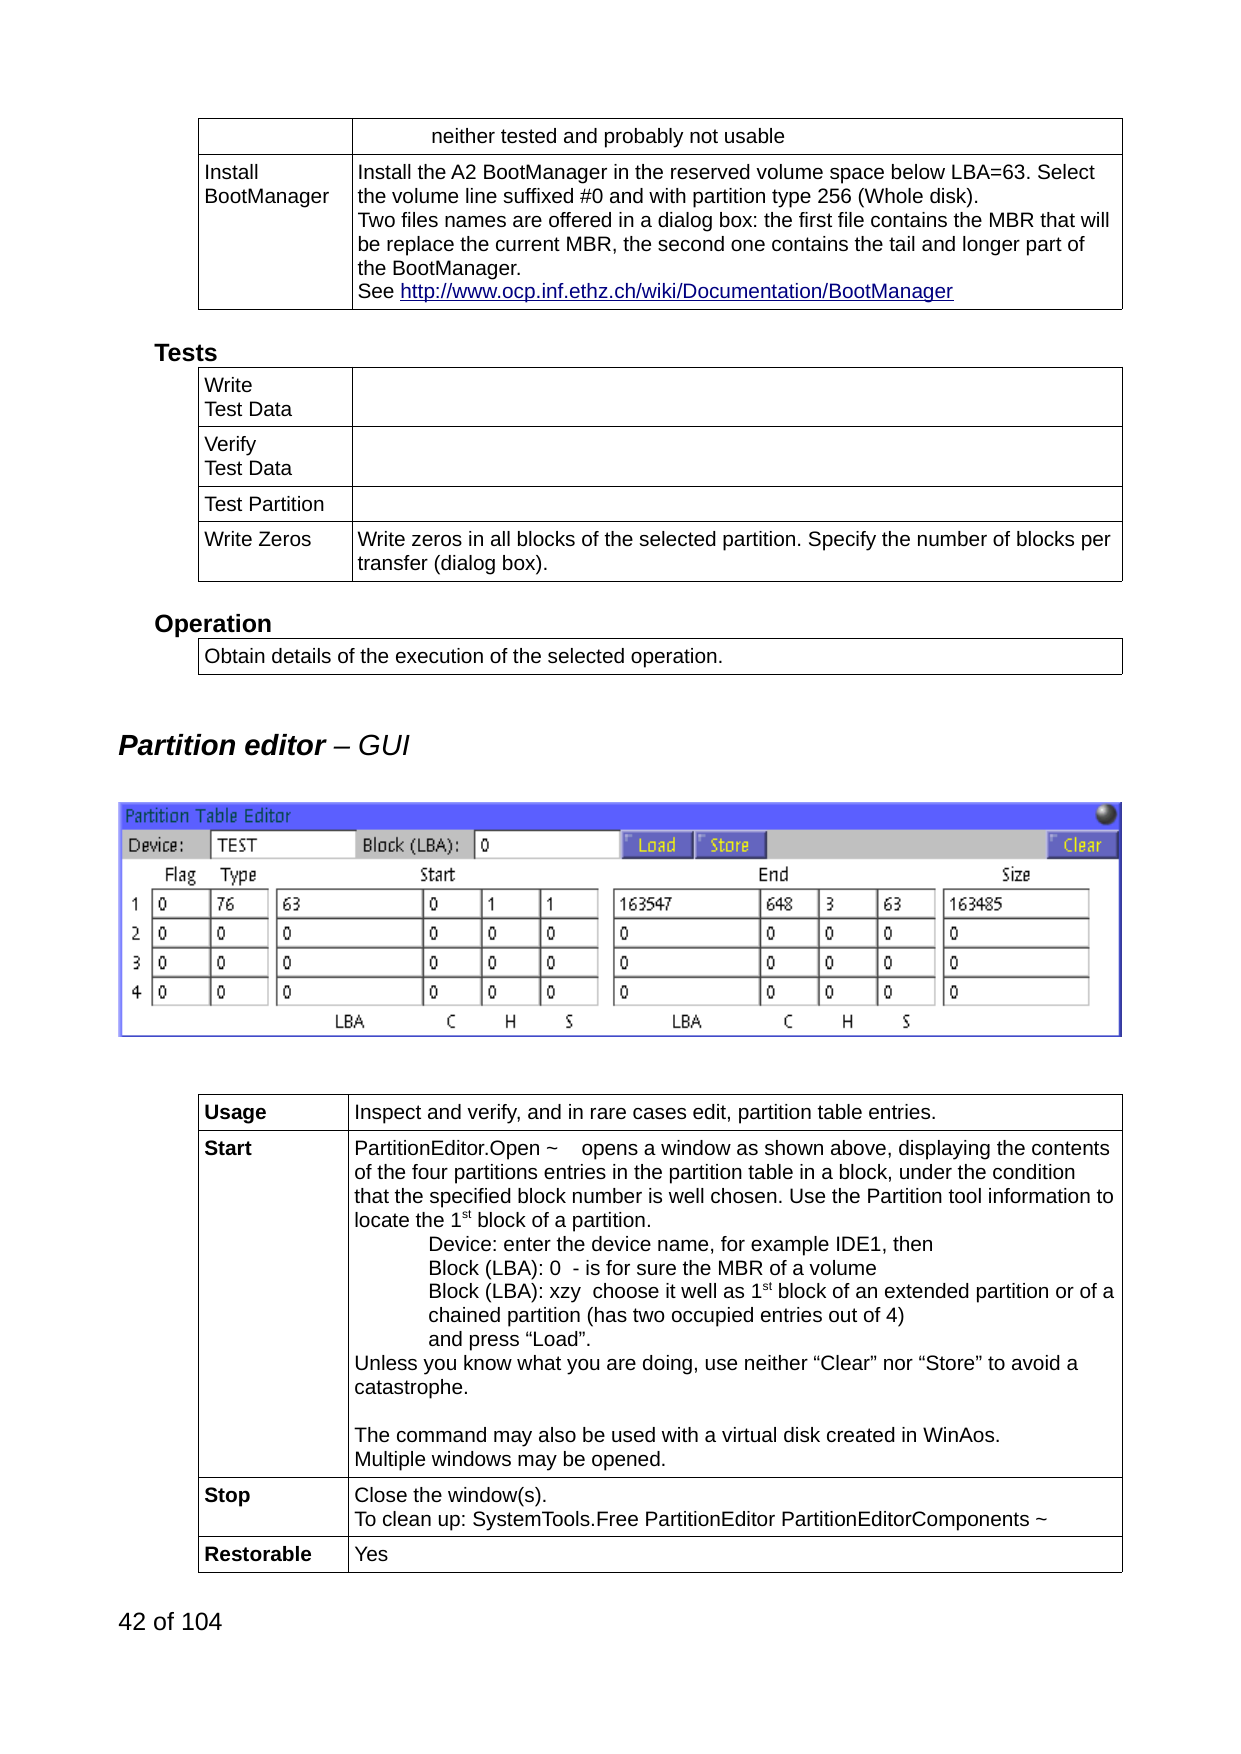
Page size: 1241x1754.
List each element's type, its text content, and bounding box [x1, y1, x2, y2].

table_cell Write zeros in all blocks of the selected partition. Specify the number of blocks per transfer (dialog box). [353, 522, 1122, 581]
picture [118, 802, 1122, 1037]
table_cell Verify Test Data [199, 427, 352, 486]
table_header Inspect and verify, and in rare cases edit, partition table entries. [349, 1095, 1122, 1130]
text Tests [118, 338, 1122, 367]
table_cell [199, 119, 352, 154]
table_cell Write Zeros [199, 522, 352, 581]
table_header Usage [199, 1095, 348, 1130]
table_cell neither tested and probably not usable [353, 119, 1122, 154]
table_cell Install the A2 BootManager in the reserved volume space below LBA=63. Select the volume line suffixed #0 and with partition type 256 (Whole disk). Two files names are offered in a dialog box: the first file contains the MBR that will be replace the current MBR, the second one contains the tail and longer part of the BootManager. See http://www.ocp.inf.ethz.ch/wiki/Documentation/BootManager [353, 155, 1122, 309]
subtitle Partition editor – GUI [118, 727, 1122, 761]
table_cell Test Partition [199, 487, 352, 521]
table_header [353, 368, 1122, 426]
table_cell Restorable [199, 1537, 348, 1572]
text Operation [118, 609, 1122, 638]
table_cell [353, 487, 1122, 521]
table_header Obtain details of the execution of the selected operation. [199, 639, 1122, 674]
table_cell Stop [199, 1478, 348, 1536]
table_cell PartitionEditor.Open ~ opens a window as shown above, displaying the contents of the four partitions entries in the partition table in a block, under the condition that the specified block number is well chosen. Use the Partition tool information to locate the 1st block of a partition. Device: enter the device name, for example IDE1, then Block (LBA): 0 - is for sure the MBR of a volume Block (LBA): xzy choose it well as 1st block of an extended partition or of a chained partition (has two occupied entries out of 4) and press “Load”. Unless you know what you are doing, use neither “Clear” nor “Store” to avoid a catastrophe. The command may also be used with a virtual disk created in WinAos. Multiple windows may be opened. [349, 1131, 1122, 1477]
table_cell Close the window(s). To clean up: SystemTools.Free PartitionEditor PartitionEditorComponents ~ [349, 1478, 1122, 1536]
table_cell [353, 427, 1122, 486]
table_cell Install BootManager [199, 155, 352, 309]
table_cell Start [199, 1131, 348, 1477]
table_header Write Test Data [199, 368, 352, 426]
table_cell Yes [349, 1537, 1122, 1572]
